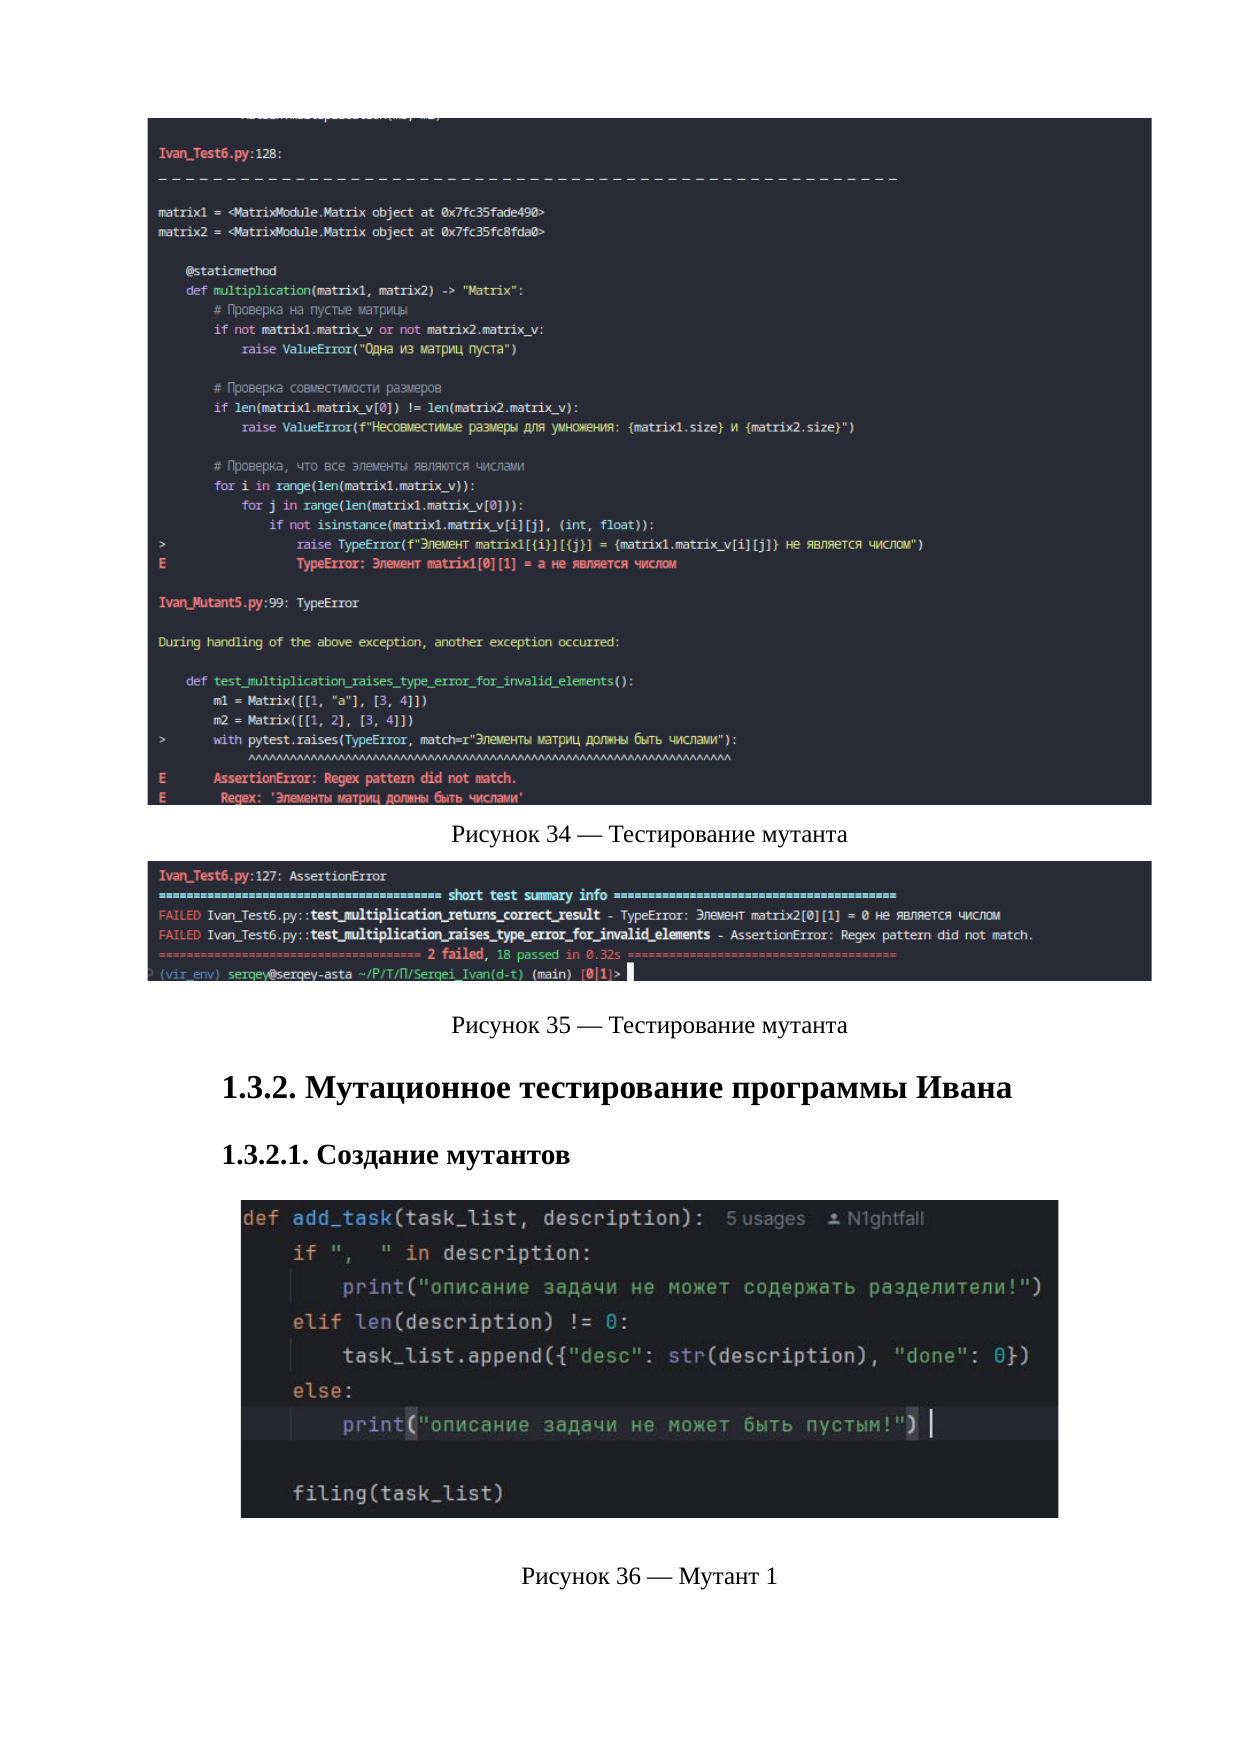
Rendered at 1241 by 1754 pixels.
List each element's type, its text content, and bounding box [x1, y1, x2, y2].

picture [147, 118, 1152, 805]
text Рисунок 34 ― Тестирование мутанта [148, 805, 1152, 847]
text Рисунок 35 ― Тестирование мутанта [148, 981, 1152, 1038]
subtitle Создание мутантов [148, 1137, 1152, 1171]
text Рисунок 36 ― Мутант 1 [148, 1518, 1152, 1590]
subtitle Мутационное тестирование программы Ивана [148, 1067, 1152, 1106]
picture [240, 1200, 1059, 1518]
picture [147, 861, 1152, 981]
